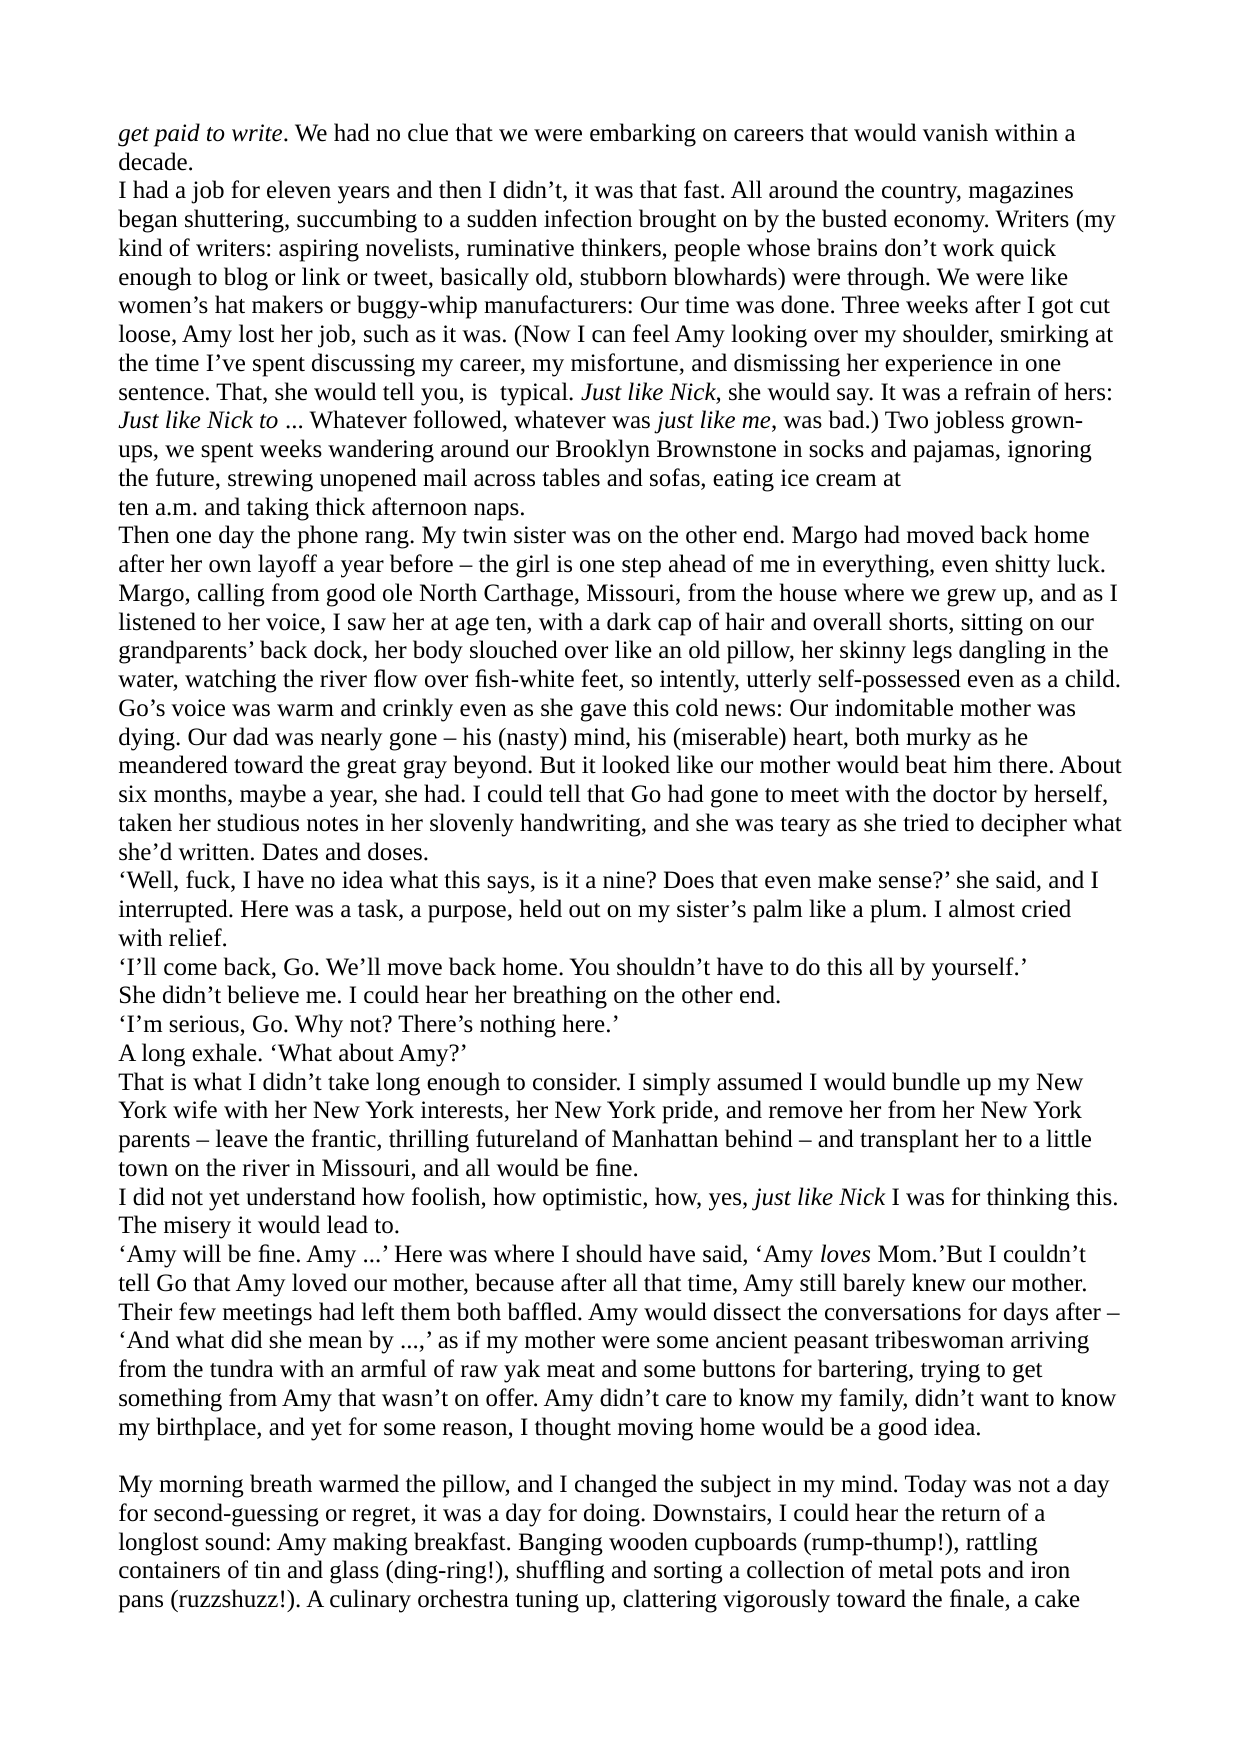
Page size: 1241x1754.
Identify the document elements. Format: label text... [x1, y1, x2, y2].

text That is what I didn’t take long enough to consider. I simply assumed I would bundle up my New York wife with her New York interests, her New York pride, and remove her from her New York parents – leave the frantic, thrilling futureland of Manhattan behind – and transplant her to a little town on the river in Missouri, and all would be ﬁne. [118, 1067, 1122, 1182]
text get paid to write. We had no clue that we were embarking on careers that would vanish within a decade. [118, 118, 1122, 176]
text ‘Amy will be ﬁne. Amy ...’ Here was where I should have said, ‘Amy loves Mom.’But I couldn’t tell Go that Amy loved our mother, because after all that time, Amy still barely knew our mother. Their few meetings had left them both bafﬂed. Amy would dissect the conversations for days after – ‘And what did she mean by ...,’ as if my mother were some ancient peasant tribeswoman arriving from the tundra with an armful of raw yak meat and some buttons for bartering, trying to get something from Amy that wasn’t on offer. Amy didn’t care to know my family, didn’t want to know my birthplace, and yet for some reason, I thought moving home would be a good idea. [118, 1239, 1122, 1441]
text the time I’ve spent discussing my career, my misfortune, and dismissing her experience in one sentence. That, she would tell you, is typical. Just like Nick, she would say. It was a refrain of hers: Just like Nick to ... Whatever followed, whatever was just like me, was bad.) Two jobless grown-ups, we spent weeks wandering around our Brooklyn Brownstone in socks and pajamas, ignoring the future, strewing unopened mail across tables and sofas, eating ice cream at [118, 348, 1122, 492]
text She didn’t believe me. I could hear her breathing on the other end. [118, 981, 1122, 1009]
text I did not yet understand how foolish, how optimistic, how, yes, just like Nick I was for thinking this. The misery it would lead to. [118, 1182, 1122, 1239]
text My morning breath warmed the pillow, and I changed the subject in my mind. Today was not a day for second-guessing or regret, it was a day for doing. Downstairs, I could hear the return of a longlost sound: Amy making breakfast. Banging wooden cupboards (rump-thump!), rattling containers of tin and glass (ding-ring!), shufﬂing and sorting a collection of metal pots and iron pans (ruzzshuzz!). A culinary orchestra tuning up, clattering vigorously toward the ﬁnale, a cake [118, 1469, 1122, 1613]
text A long exhale. ‘What about Amy?’ [118, 1038, 1122, 1067]
text ‘Well, fuck, I have no idea what this says, is it a nine? Does that even make sense?’ she said, and I interrupted. Here was a task, a purpose, held out on my sister’s palm like a plum. I almost cried [118, 866, 1122, 923]
text I had a job for eleven years and then I didn’t, it was that fast. All around the country, magazines began shuttering, succumbing to a sudden infection brought on by the busted economy. Writers (my kind of writers: aspiring novelists, ruminative thinkers, people whose brains don’t work quick enough to blog or link or tweet, basically old, stubborn blowhards) were through. We were like women’s hat makers or buggy-whip manufacturers: Our time was done. Three weeks after I got cut loose, Amy lost her job, such as it was. (Now I can feel Amy looking over my shoulder, smirking at [118, 176, 1122, 348]
text Then one day the phone rang. My twin sister was on the other end. Margo had moved back home after her own layoff a year before – the girl is one step ahead of me in everything, even shitty luck. Margo, calling from good ole North Carthage, Missouri, from the house where we grew up, and as I listened to her voice, I saw her at age ten, with a dark cap of hair and overall shorts, sitting on our grandparents’ back dock, her body slouched over like an old pillow, her skinny legs dangling in the water, watching the river ﬂow over ﬁsh-white feet, so intently, utterly self-possessed even as a child. [118, 521, 1122, 693]
text ‘I’m serious, Go. Why not? There’s nothing here.’ [118, 1009, 1122, 1038]
text ten a.m. and taking thick afternoon naps. [118, 492, 1122, 521]
text ‘I’ll come back, Go. We’ll move back home. You shouldn’t have to do this all by yourself.’ [118, 952, 1122, 981]
text Go’s voice was warm and crinkly even as she gave this cold news: Our indomitable mother was dying. Our dad was nearly gone – his (nasty) mind, his (miserable) heart, both murky as he meandered toward the great gray beyond. But it looked like our mother would beat him there. About six months, maybe a year, she had. I could tell that Go had gone to meet with the doctor by herself, taken her studious notes in her slovenly handwriting, and she was teary as she tried to decipher what she’d written. Dates and doses. [118, 693, 1122, 866]
text with relief. [118, 923, 1122, 952]
